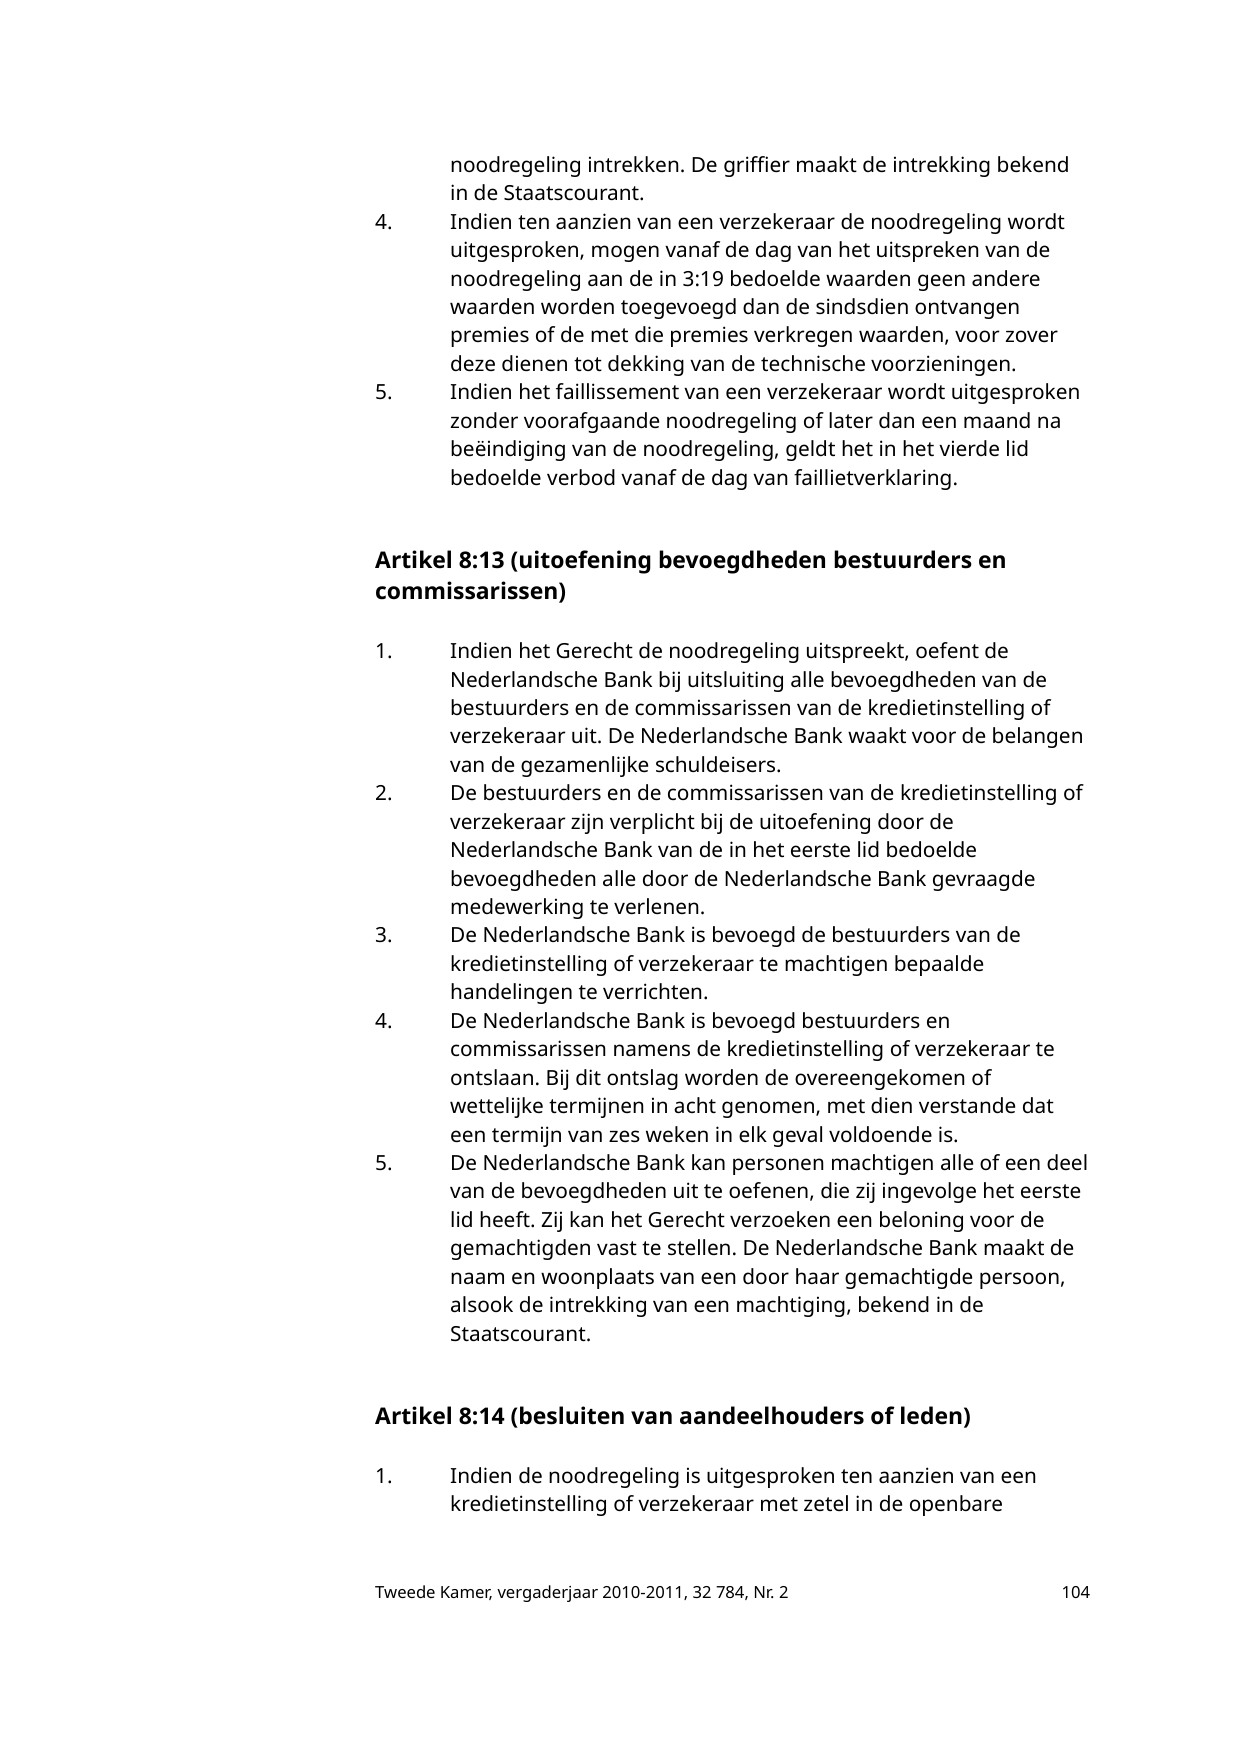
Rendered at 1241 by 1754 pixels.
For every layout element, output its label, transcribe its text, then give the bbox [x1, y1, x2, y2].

list Indien het faillissement van een verzekeraar wordt uitgesproken zonder voorafgaande noodregeling of later dan een maand na beëindiging van de noodregeling, geldt het in het vierde lid bedoelde verbod vanaf de dag van faillietverklaring. [375, 377, 1090, 491]
list De Nederlandsche Bank is bevoegd bestuurders en commissarissen namens de kredietinstelling of verzekeraar te ontslaan. Bij dit ontslag worden de overeengekomen of wettelijke termijnen in acht genomen, met dien verstande dat een termijn van zes weken in elk geval voldoende is. [375, 1006, 1090, 1148]
list Indien het Gerecht de noodregeling uitspreekt, oefent de Nederlandsche Bank bij uitsluiting alle bevoegdheden van de bestuurders en de commissarissen van de kredietinstelling of verzekeraar uit. De Nederlandsche Bank waakt voor de belangen van de gezamenlijke schuldeisers. [375, 636, 1090, 778]
list noodregeling intrekken. De griffier maakt de intrekking bekend in de Staatscourant. [375, 150, 1090, 207]
list De Nederlandsche Bank is bevoegd de bestuurders van de kredietinstelling of verzekeraar te machtigen bepaalde handelingen te verrichten. [375, 921, 1090, 1006]
list De bestuurders en de commissarissen van de kredietinstelling of verzekeraar zijn verplicht bij de uitoefening door de Nederlandsche Bank van de in het eerste lid bedoelde bevoegdheden alle door de Nederlandsche Bank gevraagde medewerking te verlenen. [375, 778, 1090, 921]
subtitle Artikel 8:14 (besluiten van aandeelhouders of leden) [375, 1400, 1090, 1431]
list De Nederlandsche Bank kan personen machtigen alle of een deel van de bevoegdheden uit te oefenen, die zij ingevolge het eerste lid heeft. Zij kan het Gerecht verzoeken een beloning voor de gemachtigden vast te stellen. De Nederlandsche Bank maakt de naam en woonplaats van een door haar gemachtigde persoon, alsook de intrekking van een machtiging, bekend in de Staatscourant. [375, 1148, 1090, 1347]
list Indien ten aanzien van een verzekeraar de noodregeling wordt uitgesproken, mogen vanaf de dag van het uitspreken van de noodregeling aan de in 3:19 bedoelde waarden geen andere waarden worden toegevoegd dan de sindsdien ontvangen premies of de met die premies verkregen waarden, voor zover deze dienen tot dekking van de technische voorzieningen. [375, 207, 1090, 377]
subtitle Artikel 8:13 (uitoefening bevoegdheden bestuurders en commissarissen) [375, 544, 1090, 606]
list Indien de noodregeling is uitgesproken ten aanzien van een kredietinstelling of verzekeraar met zetel in de openbare [375, 1461, 1090, 1518]
